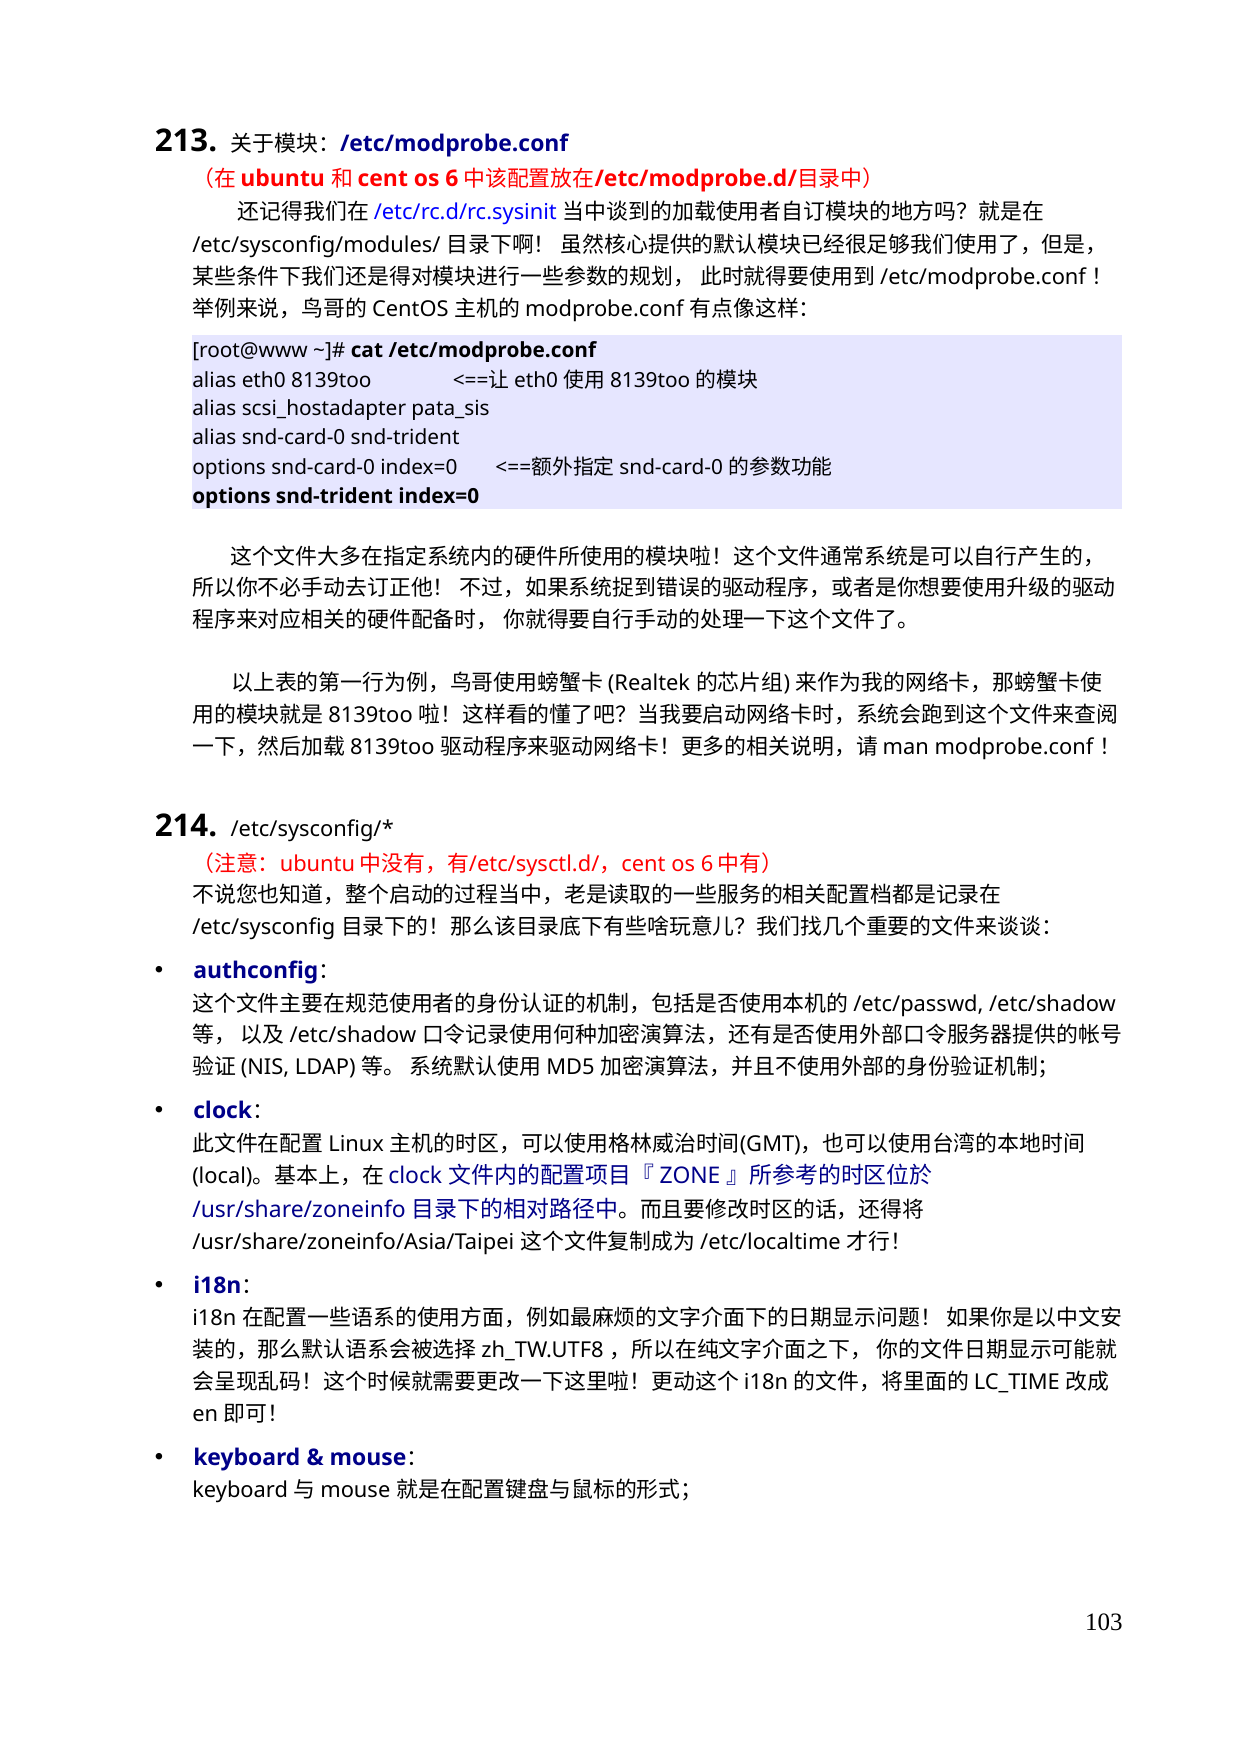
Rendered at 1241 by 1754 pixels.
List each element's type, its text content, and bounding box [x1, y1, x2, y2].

list /etc/sysconfig/* [154, 803, 1122, 846]
list （注意：ubuntu中没有，有/etc/sysctl.d/，cent os 6中有） [154, 846, 1122, 877]
list （在ubuntu 和 cent os 6中该配置放在/etc/modprobe.d/目录中） [154, 161, 1122, 193]
text alias scsi_hostadapter pata_sis [192, 393, 1122, 422]
text options snd-card-0 index=0 <==额外指定 snd-card-0 的参数功能 [192, 450, 1122, 481]
text [root@www ~]# cat /etc/modprobe.conf [192, 335, 1122, 363]
text options snd-trident index=0 [192, 481, 1122, 509]
text alias eth0 8139too <==让 eth0 使用 8139too 的模块 [192, 363, 1122, 393]
text 还记得我们在 /etc/rc.d/rc.sysinit 当中谈到的加载使用者自订模块的地方吗？就是在 /etc/sysconfig/modules/ 目录下啊！ 虽然核心提供的默认模块已经很足够我们使用了，但是，某些条件下我们还是得对模块进行一些参数的规划， 此时就得要使用到 /etc/modprobe.conf ！举例来说，鸟哥的 CentOS 主机的 modprobe.conf 有点像这样： [192, 193, 1122, 322]
text 这个文件大多在指定系统内的硬件所使用的模块啦！这个文件通常系统是可以自行产生的，所以你不必手动去订正他！ 不过，如果系统捉到错误的驱动程序，或者是你想要使用升级的驱动程序来对应相关的硬件配备时， 你就得要自行手动的处理一下这个文件了。 [192, 539, 1122, 634]
list i18n： i18n 在配置一些语系的使用方面，例如最麻烦的文字介面下的日期显示问题！ 如果你是以中文安装的，那么默认语系会被选择 zh_TW.UTF8 ，所以在纯文字介面之下， 你的文件日期显示可能就会呈现乱码！这个时候就需要更改一下这里啦！更动这个 i18n 的文件，将里面的 LC_TIME 改成 en 即可！ [154, 1268, 1122, 1427]
list 关于模块：/etc/modprobe.conf [154, 118, 1122, 161]
text 以上表的第一行为例，鸟哥使用螃蟹卡 (Realtek 的芯片组) 来作为我的网络卡，那螃蟹卡使用的模块就是 8139too 啦！这样看的懂了吧？当我要启动网络卡时，系统会跑到这个文件来查阅一下，然后加载 8139too 驱动程序来驱动网络卡！更多的相关说明，请 man modprobe.conf ！ [192, 663, 1122, 761]
list 不说您也知道，整个启动的过程当中，老是读取的一些服务的相关配置档都是记录在 /etc/sysconfig 目录下的！那么该目录底下有些啥玩意儿？我们找几个重要的文件来谈谈： [154, 877, 1122, 941]
text alias snd-card-0 snd-trident [192, 422, 1122, 450]
list authconfig： 这个文件主要在规范使用者的身份认证的机制，包括是否使用本机的 /etc/passwd, /etc/shadow 等， 以及 /etc/shadow 口令记录使用何种加密演算法，还有是否使用外部口令服务器提供的帐号验证 (NIS, LDAP) 等。 系统默认使用 MD5 加密演算法，并且不使用外部的身份验证机制； [154, 953, 1122, 1081]
list clock： 此文件在配置 Linux 主机的时区，可以使用格林威治时间(GMT)，也可以使用台湾的本地时间 (local)。基本上，在clock 文件内的配置项目『 ZONE 』所参考的时区位於 /usr/share/zoneinfo 目录下的相对路径中。而且要修改时区的话，还得将 /usr/share/zoneinfo/Asia/Taipei 这个文件复制成为 /etc/localtime 才行！ [154, 1093, 1122, 1256]
list keyboard & mouse： keyboard 与 mouse 就是在配置键盘与鼠标的形式； [154, 1440, 1122, 1504]
